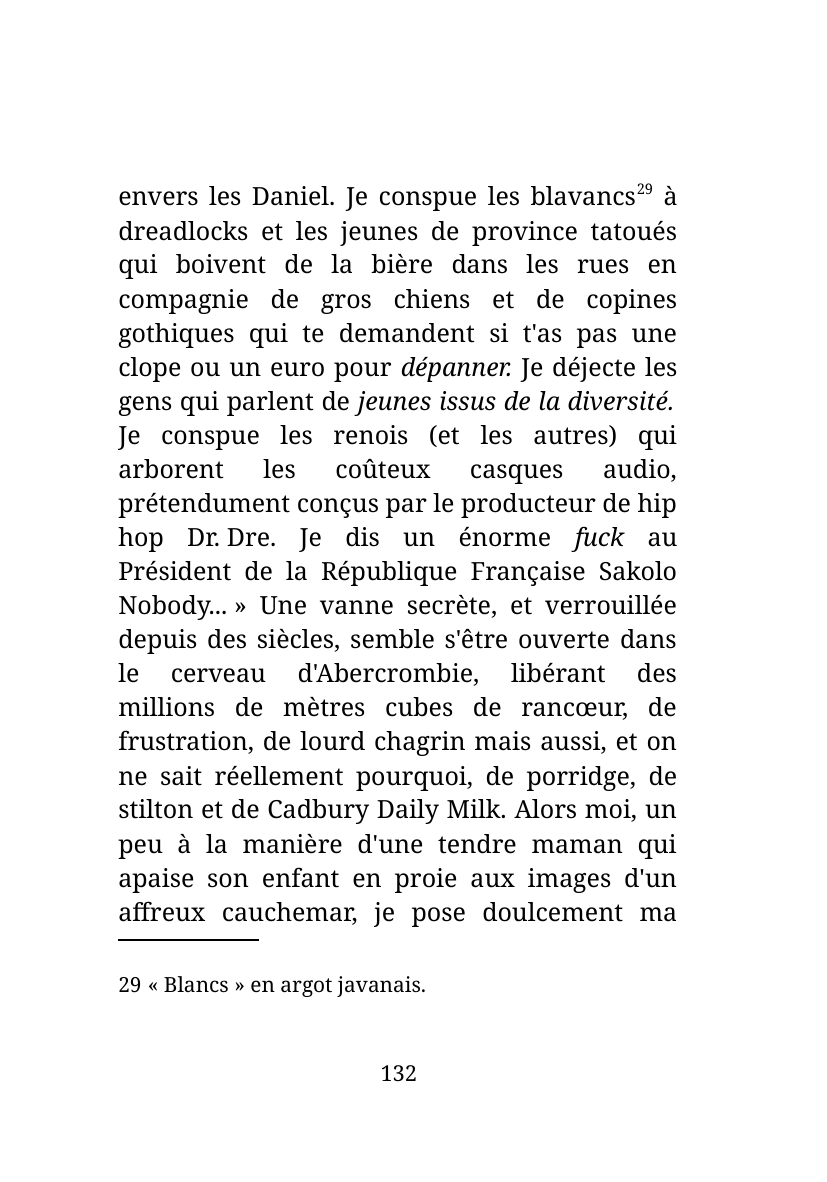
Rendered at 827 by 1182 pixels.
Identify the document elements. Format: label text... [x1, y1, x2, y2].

text « Blancs » en argot javanais. [118, 970, 679, 998]
text envers les Daniel. Je conspue les blavancs à dreadlocks et les jeunes de province tatoués qui boivent de la bière dans les rues en compagnie de gros chiens et de copines gothiques qui te demandent si t'as pas une clope ou un euro pour dépanner. Je déjecte les gens qui parlent de jeunes issus de la diversité. Je conspue les renois (et les autres) qui arborent les coûteux casques audio, prétendument conçus par le producteur de hip hop Dr. Dre. Je dis un énorme fuck au Président de la République Française Sakolo Nobody... » Une vanne secrète, et verrouillée depuis des siècles, semble s'être ouverte dans le cerveau d'Abercrombie, libérant des millions de mètres cubes de rancœur, de frustration, de lourd chagrin mais aussi, et on ne sait réellement pourquoi, de porridge, de stilton et de Cadbury Daily Milk. Alors moi, un peu à la manière d'une tendre maman qui apaise son enfant en proie aux images d'un affreux cauchemar, je pose doulcement ma [118, 179, 677, 928]
